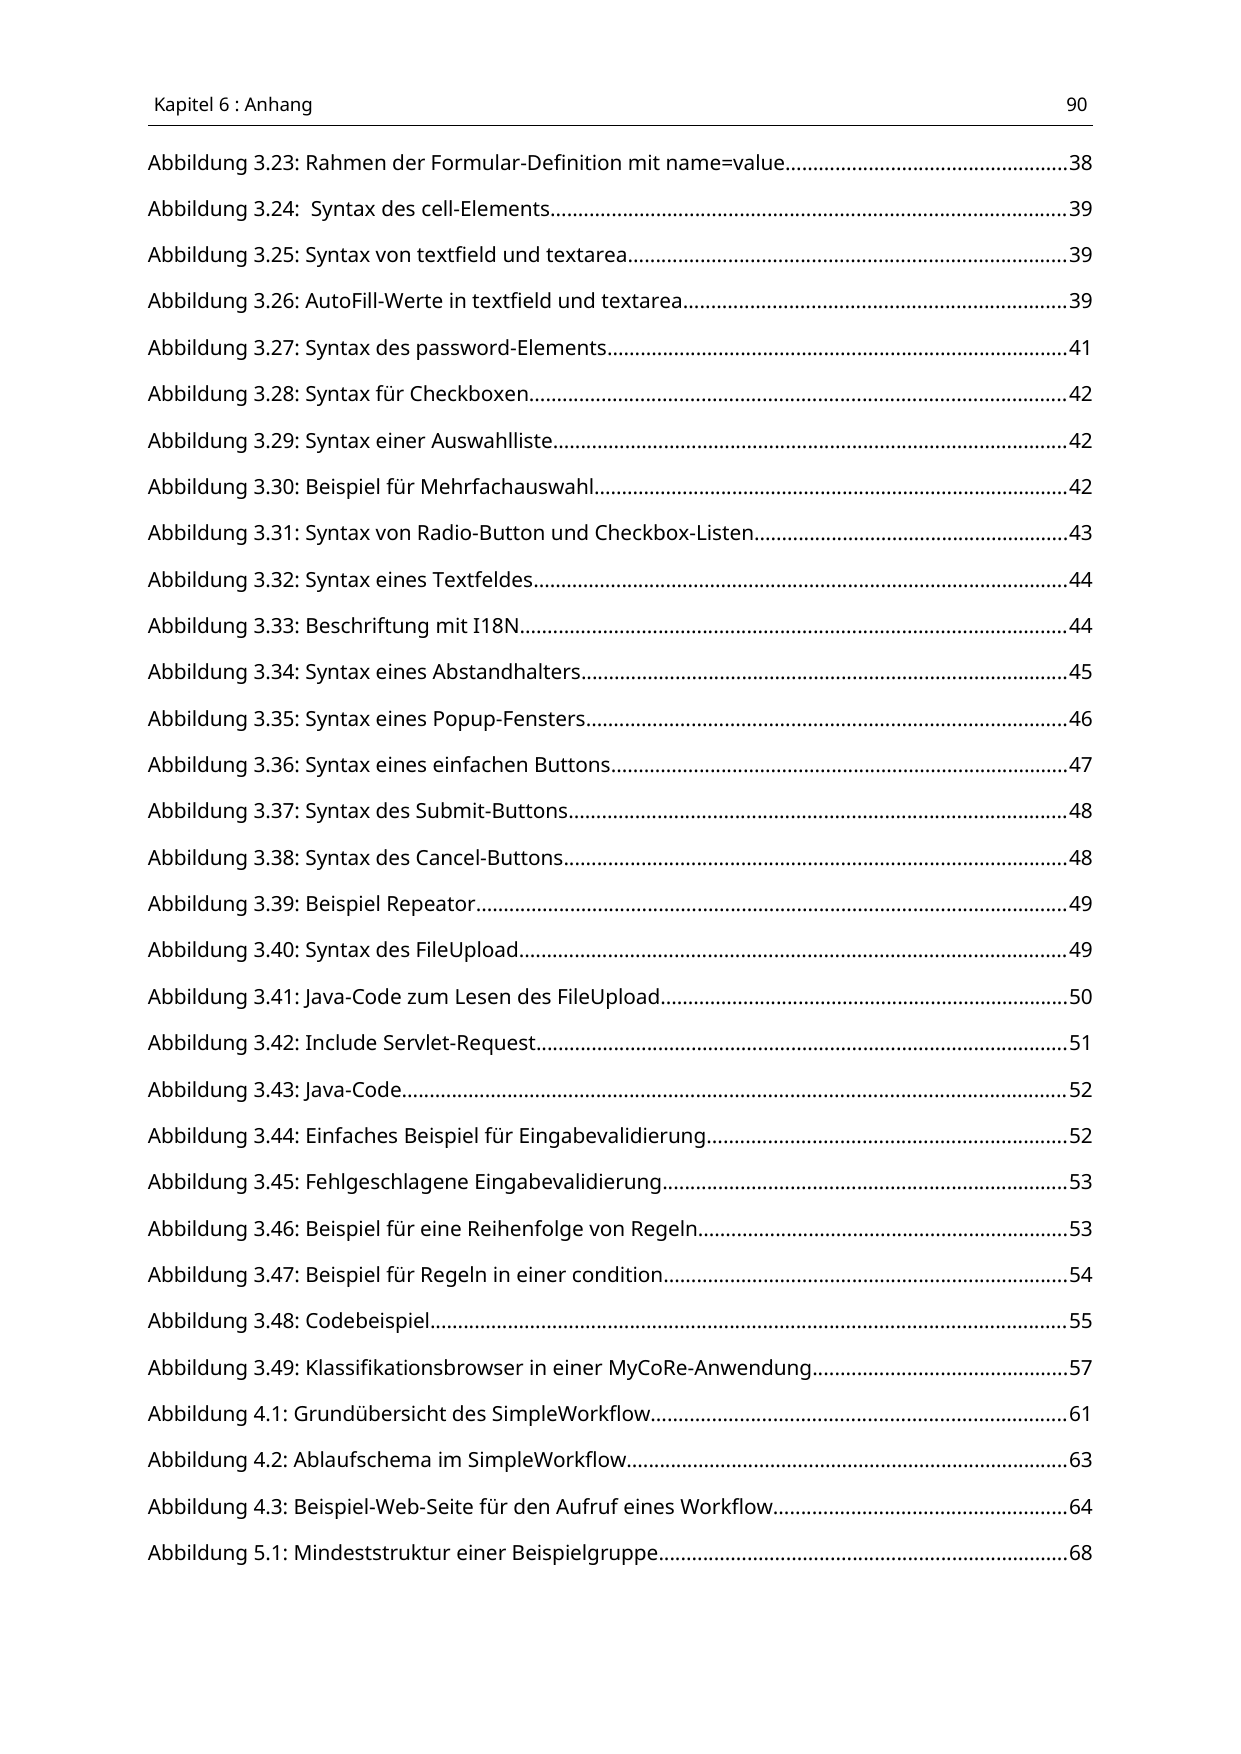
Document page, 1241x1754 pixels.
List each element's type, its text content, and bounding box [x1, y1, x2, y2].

text Abbildung 3.38: Syntax des Cancel-Buttons 48 [148, 843, 1092, 871]
text Abbildung 3.28: Syntax für Checkboxen 42 [148, 379, 1092, 408]
text Abbildung 3.47: Beispiel für Regeln in einer condition 54 [148, 1260, 1092, 1288]
text Abbildung 3.49: Klassifikationsbrowser in einer MyCoRe-Anwendung 57 [148, 1353, 1092, 1381]
text Abbildung 3.27: Syntax des password-Elements 41 [148, 333, 1092, 361]
text Abbildung 3.48: Codebeispiel 55 [148, 1306, 1092, 1335]
text Abbildung 3.26: AutoFill-Werte in textfield und textarea 39 [148, 287, 1092, 315]
text Abbildung 3.32: Syntax eines Textfeldes 44 [148, 565, 1092, 593]
text Abbildung 3.41: Java-Code zum Lesen des FileUpload 50 [148, 982, 1092, 1010]
text Abbildung 3.36: Syntax eines einfachen Buttons 47 [148, 750, 1092, 778]
text Abbildung 5.1: Mindeststruktur einer Beispielgruppe 68 [148, 1538, 1092, 1566]
text Abbildung 4.2: Ablaufschema im SimpleWorkflow 63 [148, 1446, 1092, 1474]
text Abbildung 3.24: Syntax des cell-Elements 39 [148, 194, 1092, 222]
text Abbildung 4.1: Grundübersicht des SimpleWorkflow 61 [148, 1399, 1092, 1427]
text Abbildung 3.40: Syntax des FileUpload 49 [148, 936, 1092, 964]
text Abbildung 3.30: Beispiel für Mehrfachauswahl 42 [148, 472, 1092, 500]
text Abbildung 3.35: Syntax eines Popup-Fensters 46 [148, 704, 1092, 732]
text Abbildung 3.25: Syntax von textfield und textarea 39 [148, 240, 1092, 268]
text Abbildung 3.39: Beispiel Repeator 49 [148, 889, 1092, 917]
text Abbildung 4.3: Beispiel-Web-Seite für den Aufruf eines Workflow 64 [148, 1492, 1092, 1520]
text Abbildung 3.43: Java-Code 52 [148, 1075, 1092, 1103]
text Abbildung 3.29: Syntax einer Auswahlliste 42 [148, 426, 1092, 454]
text Abbildung 3.23: Rahmen der Formular-Definition mit name=value 38 [148, 148, 1092, 176]
text Abbildung 3.31: Syntax von Radio-Button und Checkbox-Listen 43 [148, 518, 1092, 547]
text Abbildung 3.37: Syntax des Submit-Buttons 48 [148, 797, 1092, 825]
text Abbildung 3.44: Einfaches Beispiel für Eingabevalidierung 52 [148, 1121, 1092, 1149]
text Abbildung 3.46: Beispiel für eine Reihenfolge von Regeln 53 [148, 1214, 1092, 1242]
text Abbildung 3.45: Fehlgeschlagene Eingabevalidierung 53 [148, 1167, 1092, 1196]
text Abbildung 3.33: Beschriftung mit I18N 44 [148, 611, 1092, 639]
text Abbildung 3.42: Include Servlet-Request 51 [148, 1028, 1092, 1057]
text Abbildung 3.34: Syntax eines Abstandhalters 45 [148, 657, 1092, 686]
